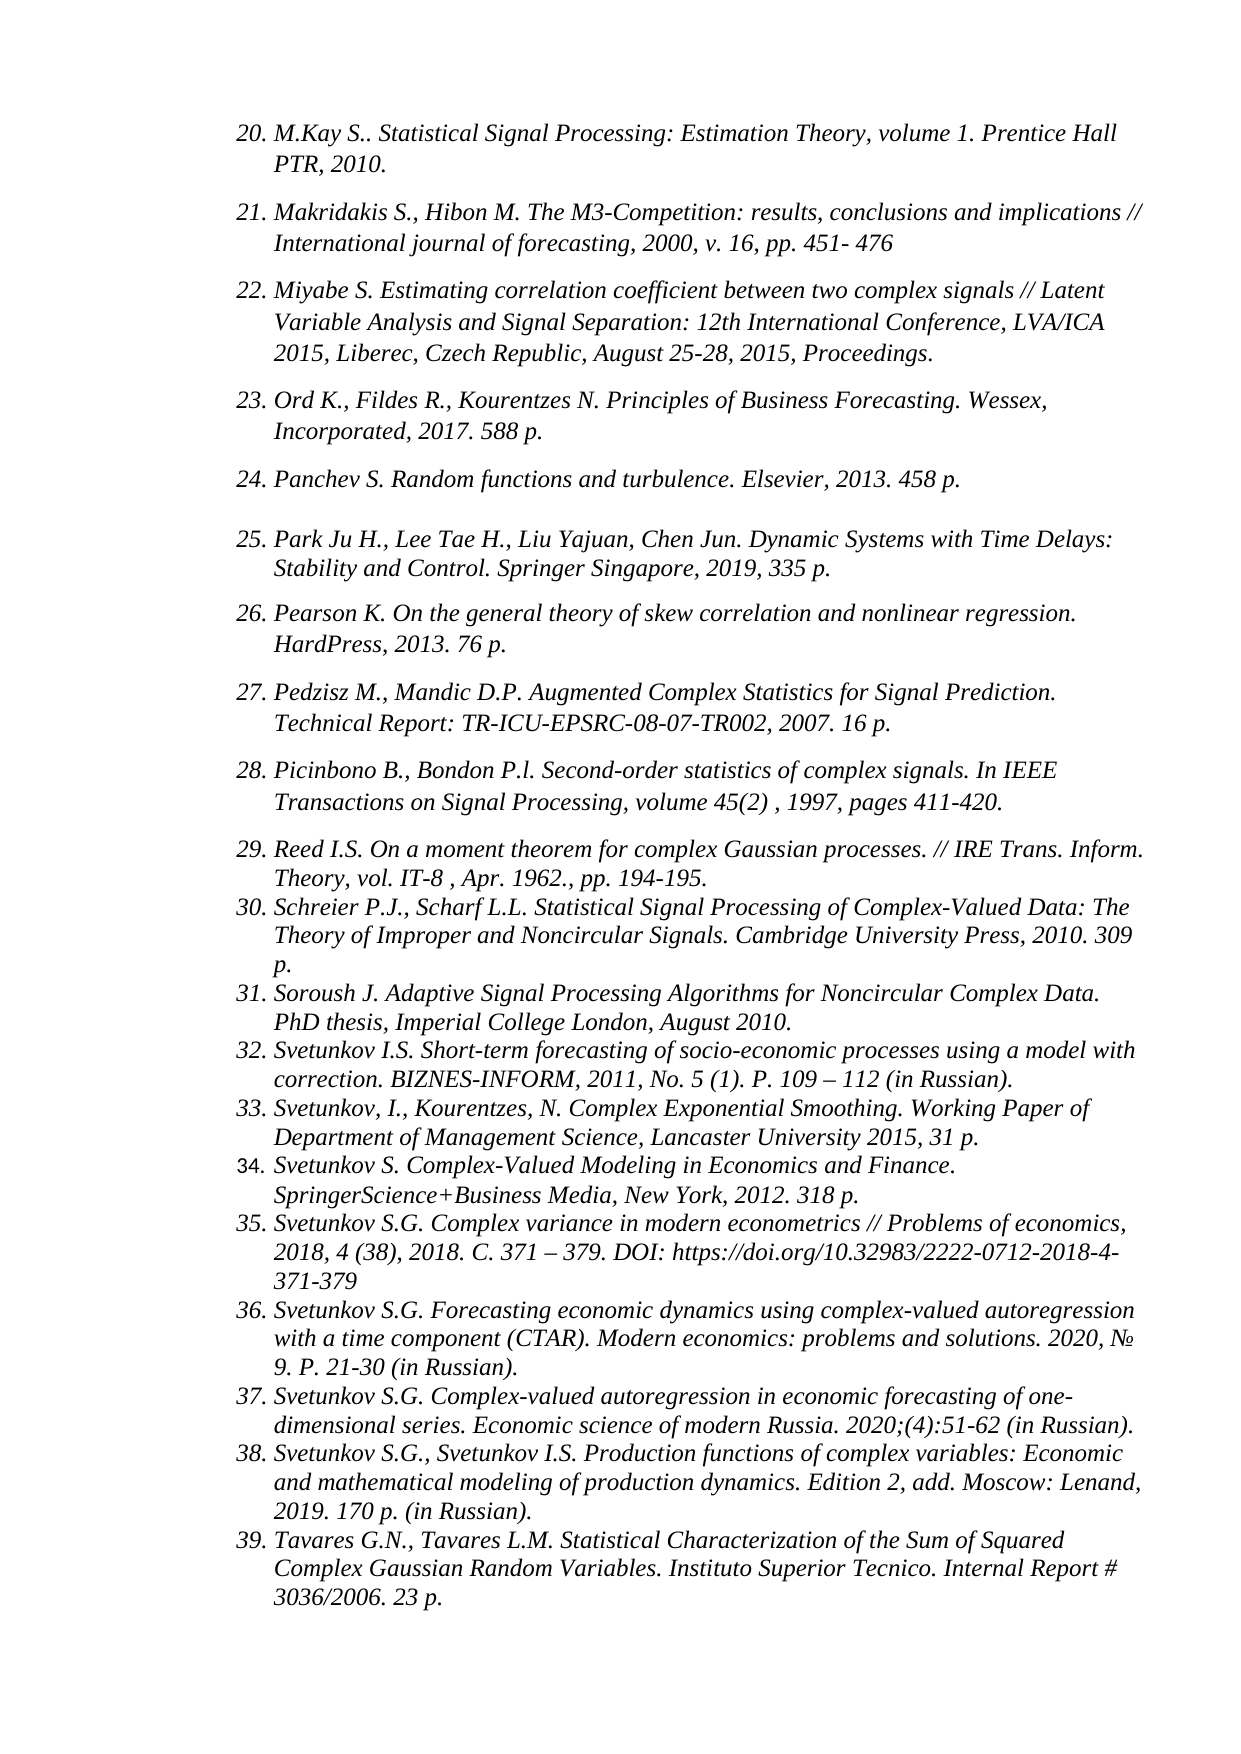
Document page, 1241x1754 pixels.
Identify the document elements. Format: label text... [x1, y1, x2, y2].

list Svetunkov, I., Kourentzes, N. Complex Exponential Smoothing. Working Paper of Department of Management Science, Lancaster University 2015, 31 p. [236, 1093, 1152, 1151]
list Tavares G.N., Tavares L.M. Statistical Characterization of the Sum of Squared Complex Gaussian Random Variables. Instituto Superior Tecnico. Internal Report # 3036/2006. 23 p. [236, 1525, 1152, 1611]
list Park Ju H., Lee Tae H., Liu Yajuan, Chen Jun. Dynamic Systems with Time Delays: Stability and Control. Springer Singapore, 2019, 335 p. [236, 524, 1152, 581]
list Soroush J. Adaptive Signal Processing Algorithms for Noncircular Complex Data. PhD thesis, Imperial College London, August 2010. [236, 978, 1152, 1036]
list Pearson K. On the general theory of skew correlation and nonlinear regression. HardPress, 2013. 76 p. [236, 598, 1152, 658]
list Svetunkov I.S. Short-term forecasting of socio-economic processes using a model with correction. BIZNES-INFORM, 2011, No. 5 (1). P. 109 – 112 (in Russian). [236, 1036, 1152, 1093]
list M.Kay S.. Statistical Signal Processing: Estimation Theory, volume 1. Prentice Hall PTR, 2010. [236, 118, 1152, 178]
list Svetunkov S.G. Complex-valued autoregression in economic forecasting of one-dimensional series. Economic science of modern Russia. 2020;(4):51-62 (in Russian). [236, 1381, 1152, 1438]
list Svetunkov S. Complex-Valued Modeling in Economics and Finance. SpringerScience+Business Media, New York, 2012. 318 p. [236, 1151, 1152, 1208]
list Schreier P.J., Scharf L.L. Statistical Signal Processing of Complex-Valued Data: The Theory of Improper and Noncircular Signals. Cambridge University Press, 2010. 309 p. [236, 892, 1152, 978]
list Svetunkov S.G., Svetunkov I.S. Production functions of complex variables: Economic and mathematical modeling of production dynamics. Edition 2, add. Moscow: Lenand, 2019. 170 p. (in Russian). [236, 1438, 1152, 1525]
list Svetunkov S.G. Complex variance in modern econometrics // Problems of economics, 2018, 4 (38), 2018. C. 371 – 379. DOI: https://doi.org/10.32983/2222-0712-2018-4-371-379 [236, 1208, 1152, 1295]
list Ord K., Fildes R., Kourentzes N. Principles of Business Forecasting. Wessex, Incorporated, 2017. 588 p. [236, 385, 1152, 445]
list Reed I.S. On a moment theorem for complex Gaussian processes. // IRE Trans. Inform. Theory, vol. IT-8 , Apr. 1962., pp. 194-195. [236, 834, 1152, 892]
list Pedzisz M., Mandic D.P. Augmented Complex Statistics for Signal Prediction. Technical Report: TR-ICU-EPSRC-08-07-TR002, 2007. 16 p. [236, 677, 1152, 737]
list Miyabe S. Estimating correlation coefficient between two complex signals // Latent Variable Analysis and Signal Separation: 12th International Conference, LVA/ICA 2015, Liberec, Czech Republic, August 25-28, 2015, Proceedings. [236, 276, 1152, 366]
list Panchev S. Random functions and turbulence. Elsevier, 2013. 458 p. [236, 464, 1152, 493]
list Makridakis S., Hibon M. The M3-Competition: results, conclusions and implications // International journal of forecasting, 2000, v. 16, pp. 451- 476 [236, 197, 1152, 257]
list Picinbono B., Bondon P.l. Second-order statistics of complex signals. In IEEE Transactions on Signal Processing, volume 45(2) , 1997, pages 411-420. [236, 756, 1152, 815]
list Svetunkov S.G. Forecasting economic dynamics using complex-valued autoregression with a time component (CTAR). Modern economics: problems and solutions. 2020, № 9. P. 21-30 (in Russian). [236, 1295, 1152, 1381]
